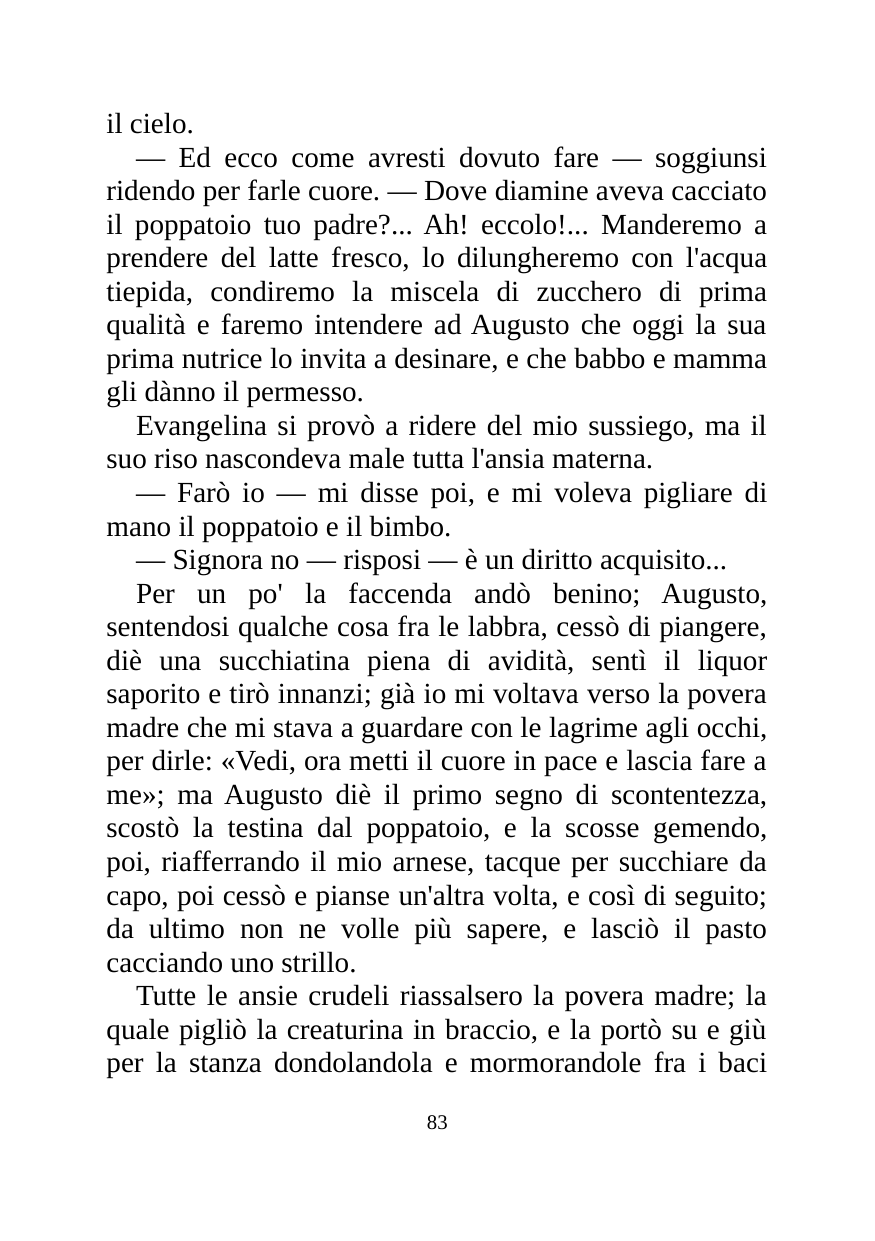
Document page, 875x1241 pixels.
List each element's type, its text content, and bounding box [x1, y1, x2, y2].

text — Signora no — risposi — è un diritto acquisito... [106, 542, 768, 576]
text il cielo. [106, 106, 768, 140]
text Per un po' la faccenda andò benino; Augusto, sentendosi qualche cosa fra le labbra, cessò di piangere, diè una succhiatina piena di avidità, sentì il liquor saporito e tirò innanzi; già io mi voltava verso la povera madre che mi stava a guardare con le lagrime agli occhi, per dirle: «Vedi, ora metti il cuore in pace e lascia fare a me»; ma Augusto diè il primo segno di scontentezza, scostò la testina dal poppatoio, e la scosse gemendo, poi, riafferrando il mio arnese, tacque per succhiare da capo, poi cessò e pianse un'altra volta, e così di seguito; da ultimo non ne volle più sapere, e lasciò il pasto cacciando uno strillo. [106, 576, 768, 978]
text Evangelina si provò a ridere del mio sussiego, ma il suo riso nascondeva male tutta l'ansia materna. [106, 408, 768, 475]
text — Ed ecco come avresti dovuto fare — soggiunsi ridendo per farle cuore. — Dove diamine aveva cacciato il poppatoio tuo padre?... Ah! eccolo!... Manderemo a prendere del latte fresco, lo dilungheremo con l'acqua tiepida, condiremo la miscela di zucchero di prima qualità e faremo intendere ad Augusto che oggi la sua prima nutrice lo invita a desinare, e che babbo e mamma gli dànno il permesso. [106, 140, 768, 408]
text — Farò io — mi disse poi, e mi voleva pigliare di mano il poppatoio e il bimbo. [106, 475, 768, 542]
text Tutte le ansie crudeli riassalsero la povera madre; la quale pigliò la creaturina in braccio, e la portò su e giù per la stanza dondolandola e mormorandole fra i baci [106, 978, 768, 1079]
